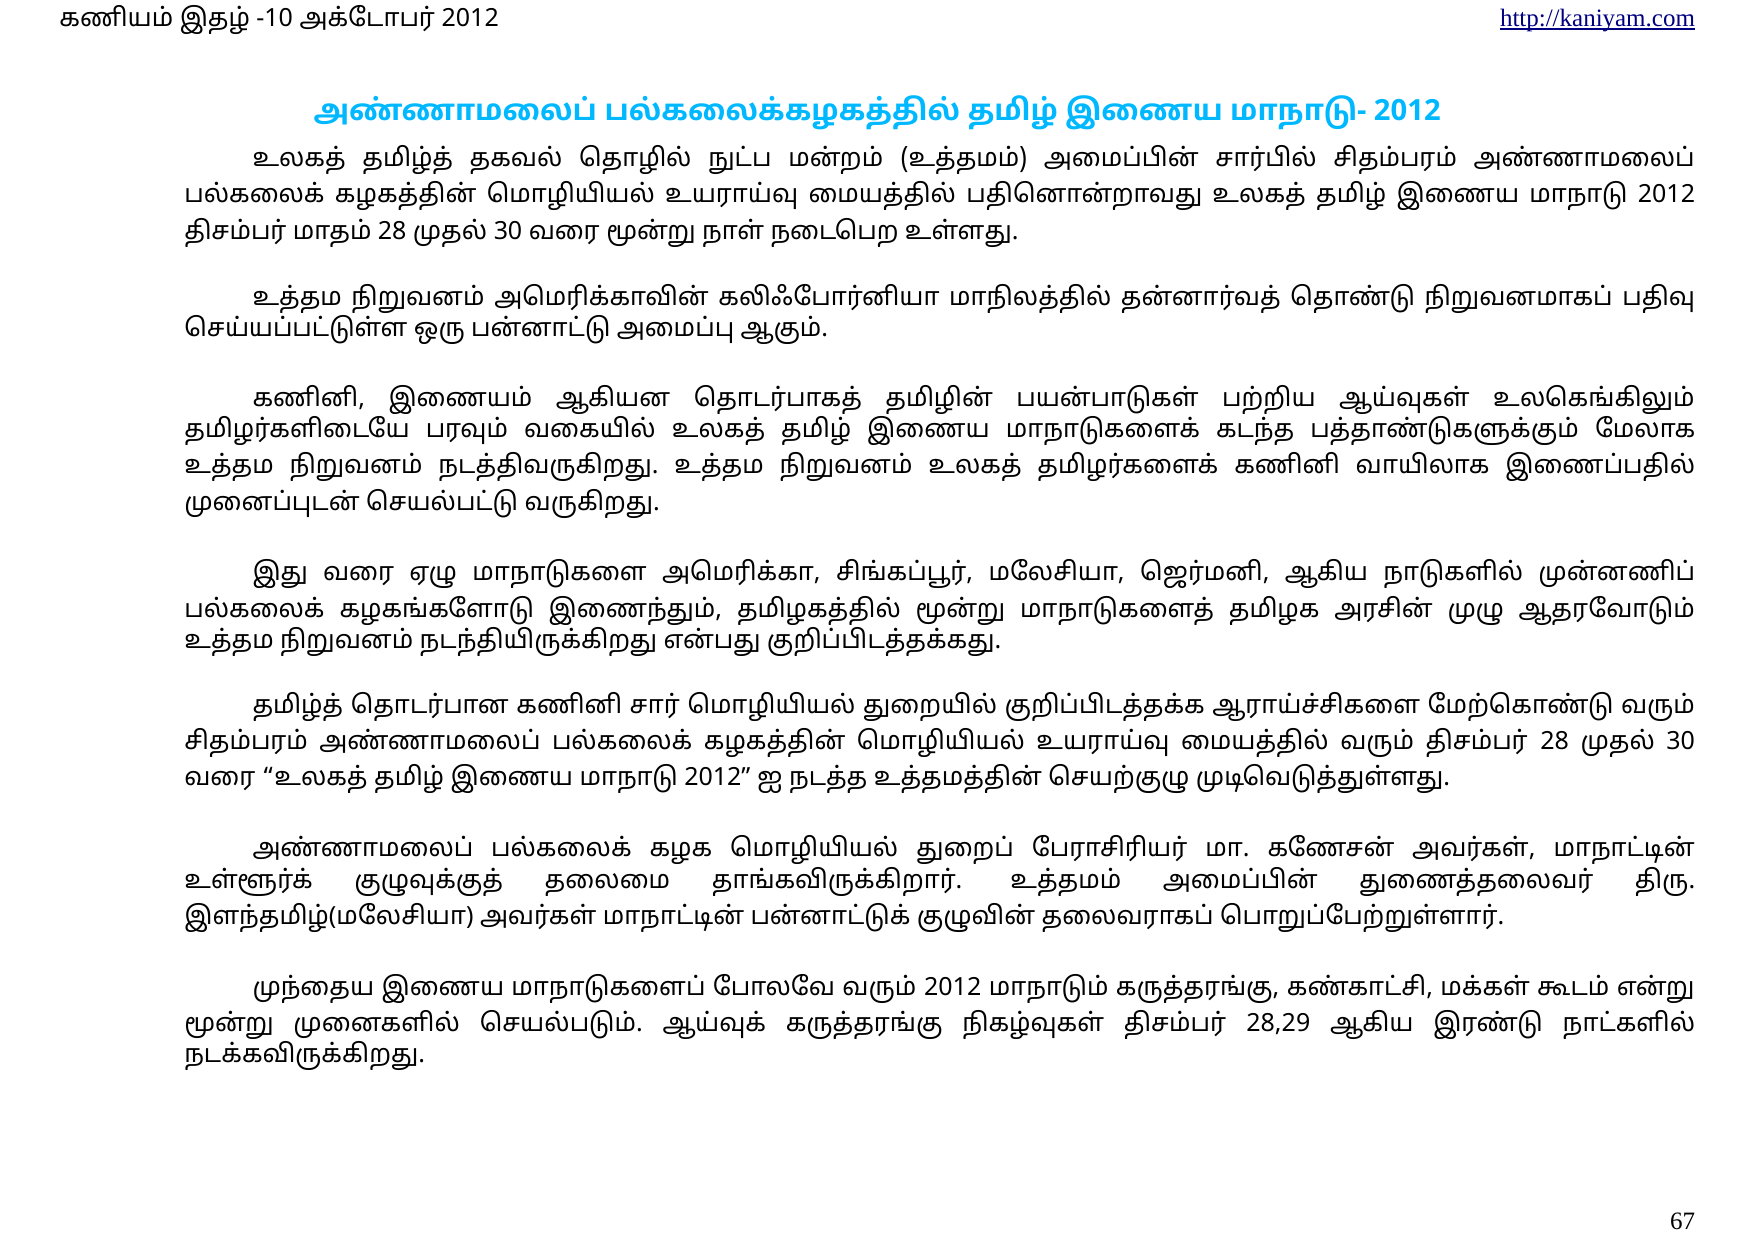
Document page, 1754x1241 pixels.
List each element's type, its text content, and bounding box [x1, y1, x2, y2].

text தமிழ்த் தொடர்பான கணினி சார் மொழியியல் துறையில் குறிப்பிடத்தக்க ஆராய்ச்சிகளை மேற்கொண்டு வரும் சிதம்பரம் அண்ணாமலைப் பல்கலைக் கழகத்தின் மொழியியல் உயராய்வு மையத்தில் வரும் திசம்பர் 28 முதல் 30 வரை “உலகத் தமிழ் இணைய மாநாடு 2012” ஐ நடத்த உத்தமத்தின் செயற்குழு முடிவெடுத்துள்ளது. [184, 691, 1695, 796]
text இது வரை ஏழு மாநாடுகளை அமெரிக்கா, சிங்கப்பூர், மலேசியா, ஜெர்மனி, ஆகிய நாடுகளில் முன்னணிப் பல்கலைக் கழகங்களோடு இணைந்தும், தமிழகத்தில் மூன்று மாநாடுகளைத் தமிழக அரசின் முழு ஆதரவோடும் உத்தம நிறுவனம் நடந்தியிருக்கிறது என்பது குறிப்பிடத்தக்கது. [184, 553, 1695, 657]
text உலகத் தமிழ்த் தகவல் தொழில் நுட்ப மன்றம் (உத்தமம்) அமைப்பின் சார்பில் சிதம்பரம் அண்ணாமலைப் பல்கலைக் கழகத்தின் மொழியியல் உயராய்வு மையத்தில் பதினொன்றாவது உலகத் தமிழ் இணைய மாநாடு 2012 திசம்பர் மாதம் 28 முதல் 30 வரை மூன்று நாள் நடைபெற உள்ளது. [184, 145, 1695, 250]
text கணினி, இணையம் ஆகியன தொடர்பாகத் தமிழின் பயன்பாடுகள் பற்றிய ஆய்வுகள் உலகெங்கிலும் தமிழர்களிடையே பரவும் வகையில் உலகத் தமிழ் இணைய மாநாடுகளைக் கடந்த பத்தாண்டுகளுக்கும் மேலாக உத்தம நிறுவனம் நடத்திவருகிறது. உத்தம நிறுவனம் உலகத் தமிழர்களைக் கணினி வாயிலாக இணைப்பதில் முனைப்புடன் செயல்பட்டு வருகிறது. [184, 380, 1695, 519]
text முந்தைய இணைய மாநாடுகளைப் போலவே வரும் 2012 மாநாடும் கருத்தரங்கு, கண்காட்சி, மக்கள் கூடம் என்று மூன்று முனைகளில் செயல்படும். ஆய்வுக் கருத்தரங்கு நிகழ்வுகள் திசம்பர் 28,29 ஆகிய இரண்டு நாட்களில் நடக்கவிருக்கிறது. [184, 969, 1695, 1072]
subtitle அண்ணாமலைப் பல்கலைக்கழகத்தில் தமிழ் இணைய மாநாடு- 2012 [59, 89, 1695, 132]
text அண்ணாமலைப் பல்கலைக் கழக மொழியியல் துறைப் பேராசிரியர் மா. கணேசன் அவர்கள், மாநாட்டின் உள்ளூர்க் குழுவுக்குத் தலைமை தாங்கவிருக்கிறார். உத்தமம் அமைப்பின் துணைத்தலைவர் திரு. இளந்தமிழ்(மலேசியா) அவர்கள் மாநாட்டின் பன்னாட்டுக் குழுவின் தலைவராகப் பொறுப்பேற்றுள்ளார். [184, 829, 1695, 934]
text உத்தம நிறுவனம் அமெரிக்காவின் கலிஃபோர்னியா மாநிலத்தில் தன்னார்வத் தொண்டு நிறுவனமாகப் பதிவு செய்யப்பட்டுள்ள ஒரு பன்னாட்டு அமைப்பு ஆகும். [184, 284, 1695, 346]
